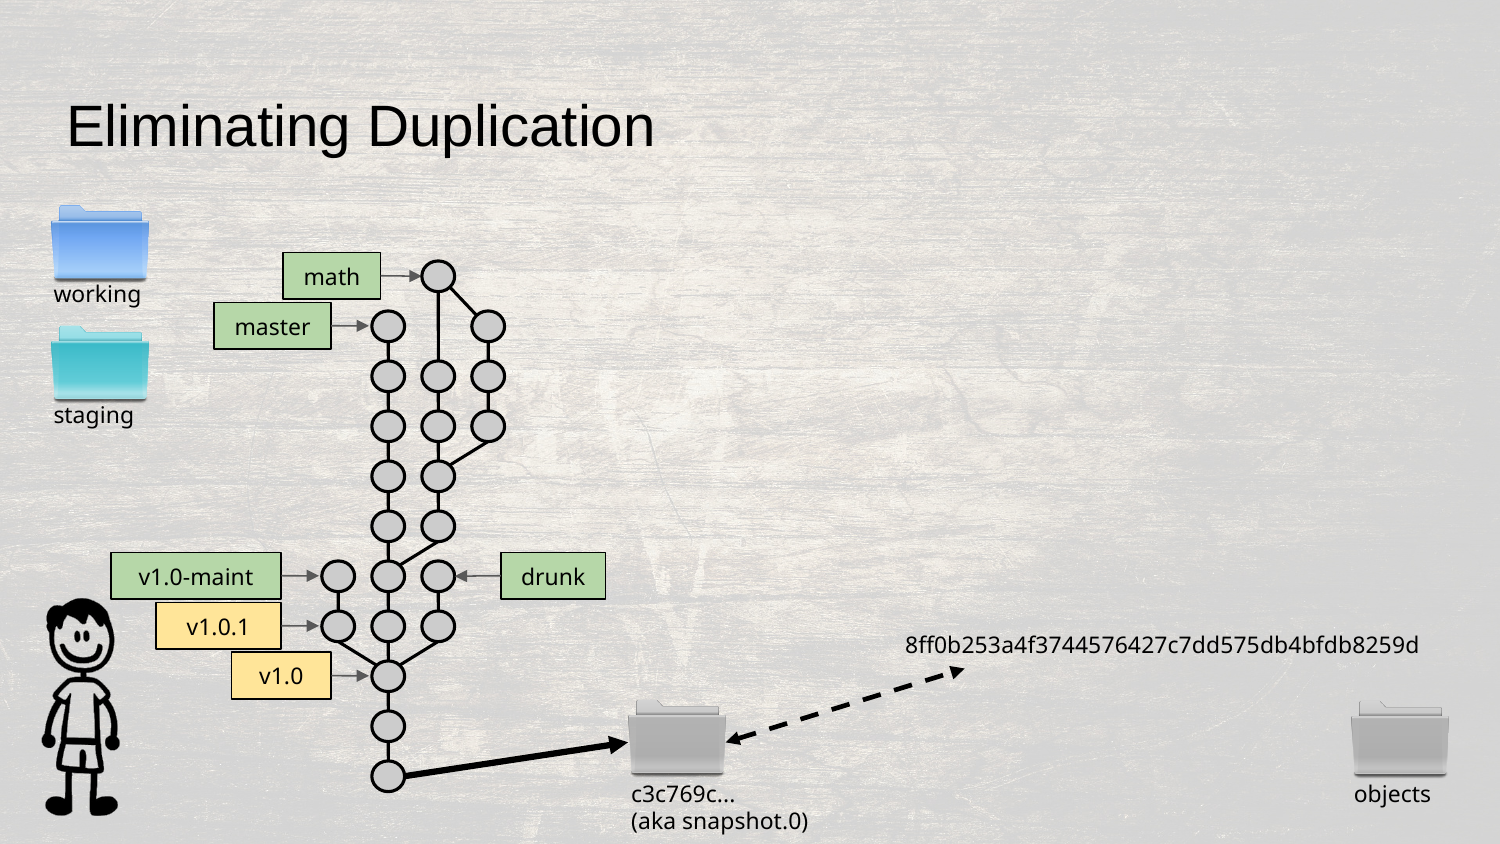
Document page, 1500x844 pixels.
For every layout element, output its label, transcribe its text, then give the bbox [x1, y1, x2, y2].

text_box v1.0.1 [156, 602, 282, 650]
text_box objects [1338, 765, 1500, 832]
text_box [371, 711, 405, 742]
text_box [371, 310, 405, 342]
text_box [421, 511, 455, 542]
text_box [471, 411, 505, 442]
text_box [371, 661, 405, 692]
text_box [371, 511, 405, 542]
text_box [421, 560, 455, 592]
text_box [321, 611, 355, 642]
text_box [321, 560, 355, 592]
text_box [421, 260, 455, 292]
text_box [371, 561, 405, 592]
text_box [371, 361, 405, 392]
text_box [471, 310, 505, 342]
text_box [421, 411, 455, 442]
text_box drunk [500, 552, 606, 600]
text_box [471, 361, 505, 392]
text_box v1.0-maint [110, 552, 282, 600]
title Eliminating Duplication [51, 72, 1449, 167]
text_box math [283, 252, 381, 300]
text_box c3c769c... (aka snapshot.0) [615, 764, 877, 831]
text_box v1.0 [231, 652, 332, 700]
picture [0, 0, 1500, 844]
text_box 8ff0b253a4f3744576427c7dd575db4bfdb8259d [890, 615, 1495, 682]
text_box [421, 611, 455, 642]
text_box [371, 761, 405, 792]
text_box [371, 461, 405, 492]
text_box master [214, 302, 332, 350]
text_box staging [38, 385, 239, 452]
text_box [371, 611, 405, 642]
text_box [421, 361, 455, 392]
text_box [421, 461, 455, 492]
text_box [371, 411, 405, 442]
text_box working [38, 265, 239, 332]
